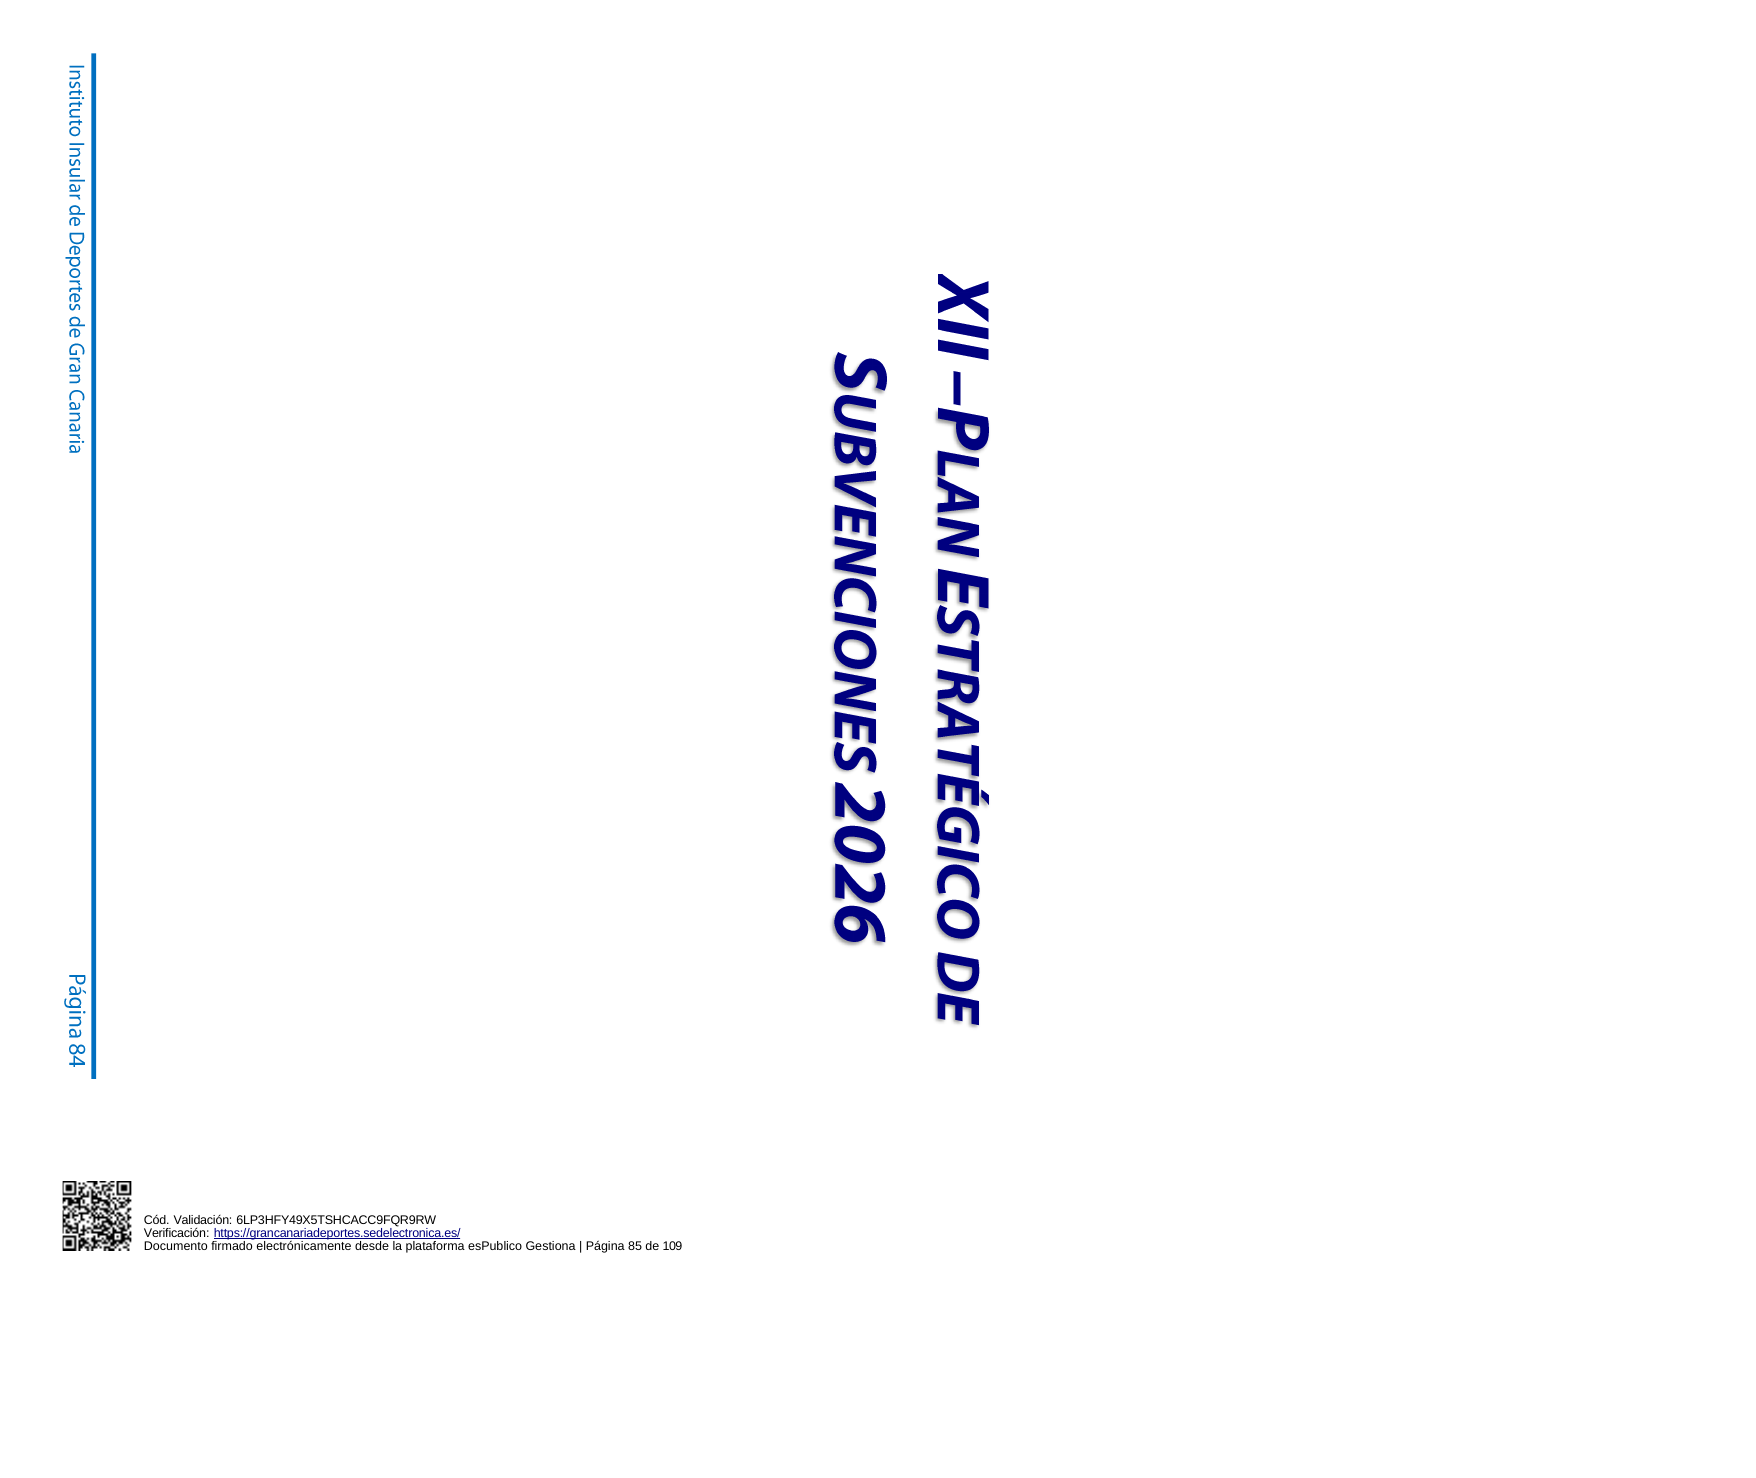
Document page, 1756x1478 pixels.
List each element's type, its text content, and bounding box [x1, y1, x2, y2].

text Documento firmado electrónicamente desde la plataforma esPublico Gestiona | Página 85 de 109 [144, 1239, 1504, 1253]
text Cód. Validación: 6LP3HFY49X5TSHCACC9FQR9RW [144, 1214, 1504, 1227]
text Verificación: https://grancanariadeportes.sedelectronica.es/ [144, 1227, 1504, 1239]
